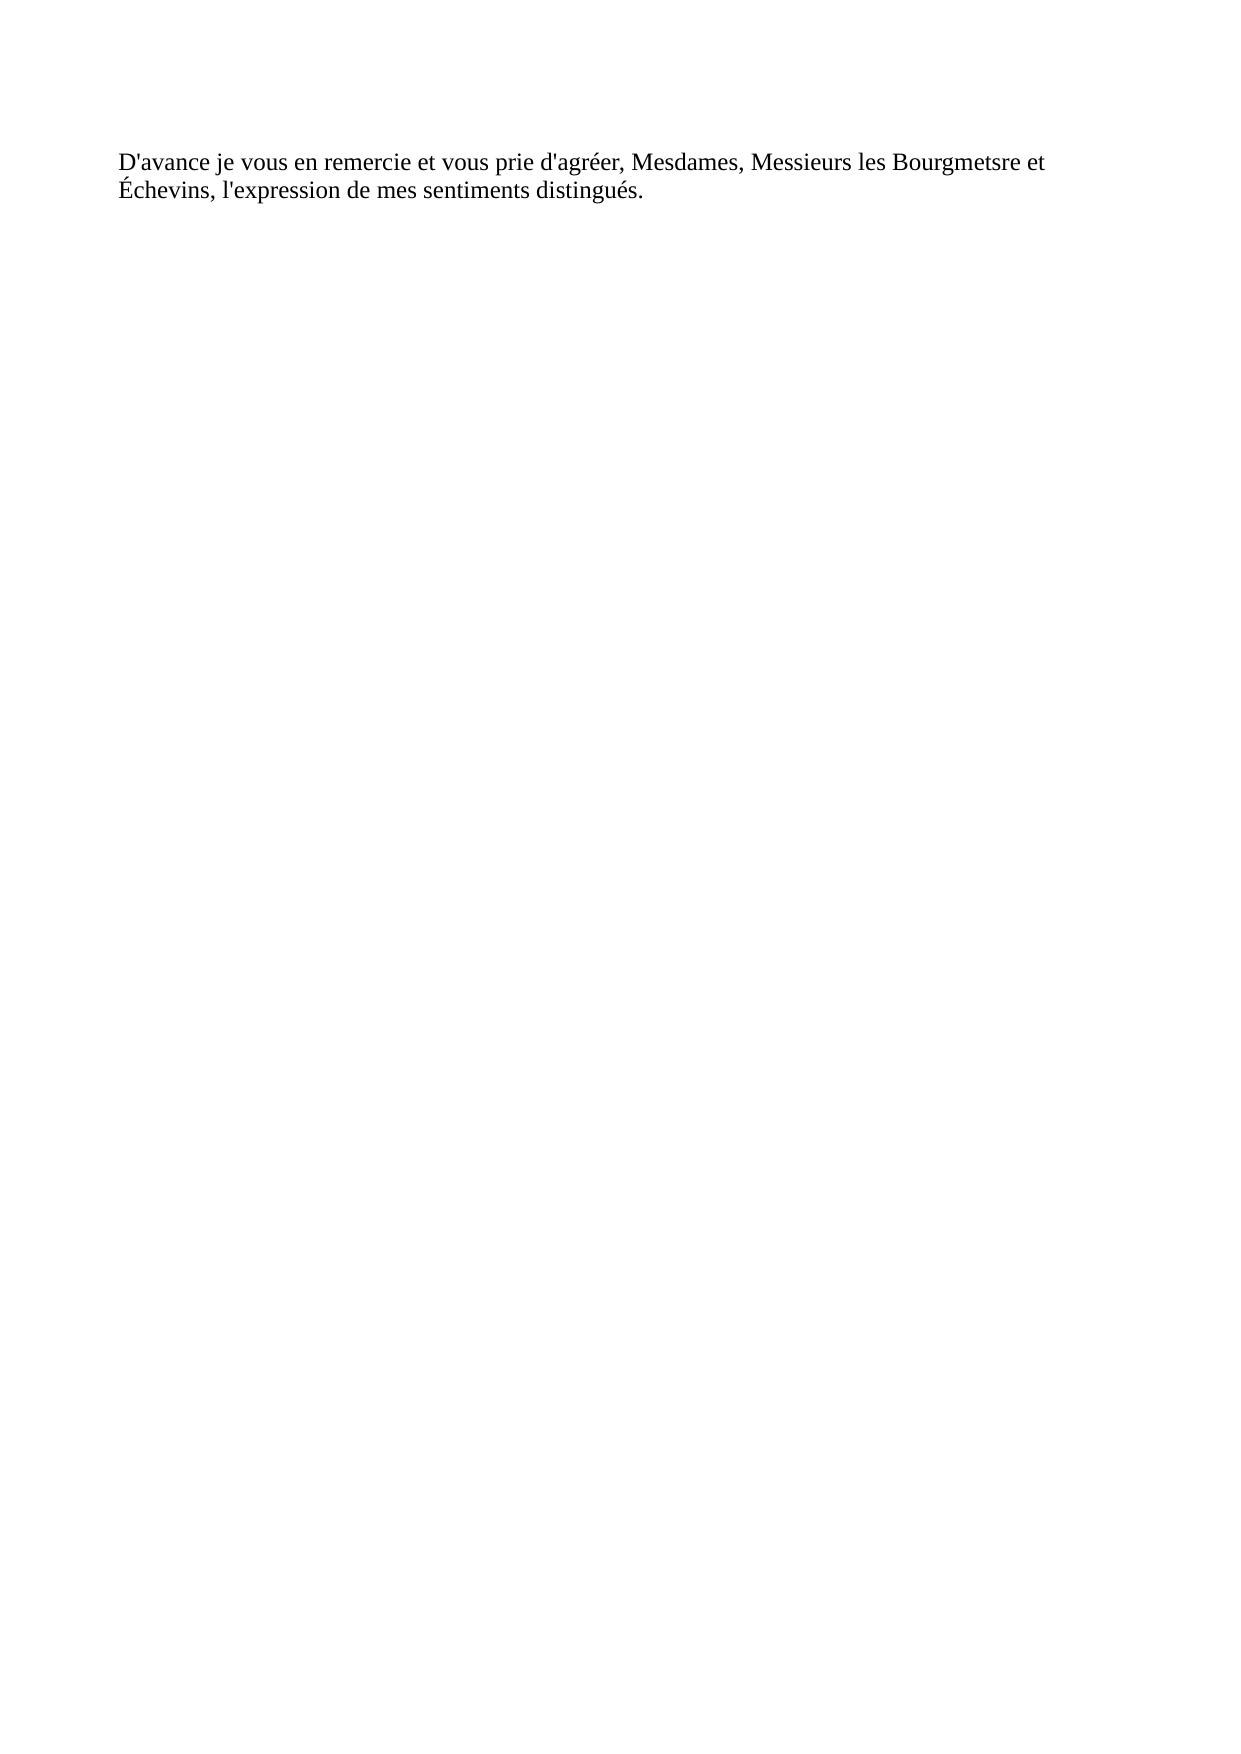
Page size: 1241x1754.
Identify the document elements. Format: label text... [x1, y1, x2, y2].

text D'avance je vous en remercie et vous prie d'agréer, Mesdames, Messieurs les Bourgmetsre et Échevins, l'expression de mes sentiments distingués. [118, 147, 1122, 204]
